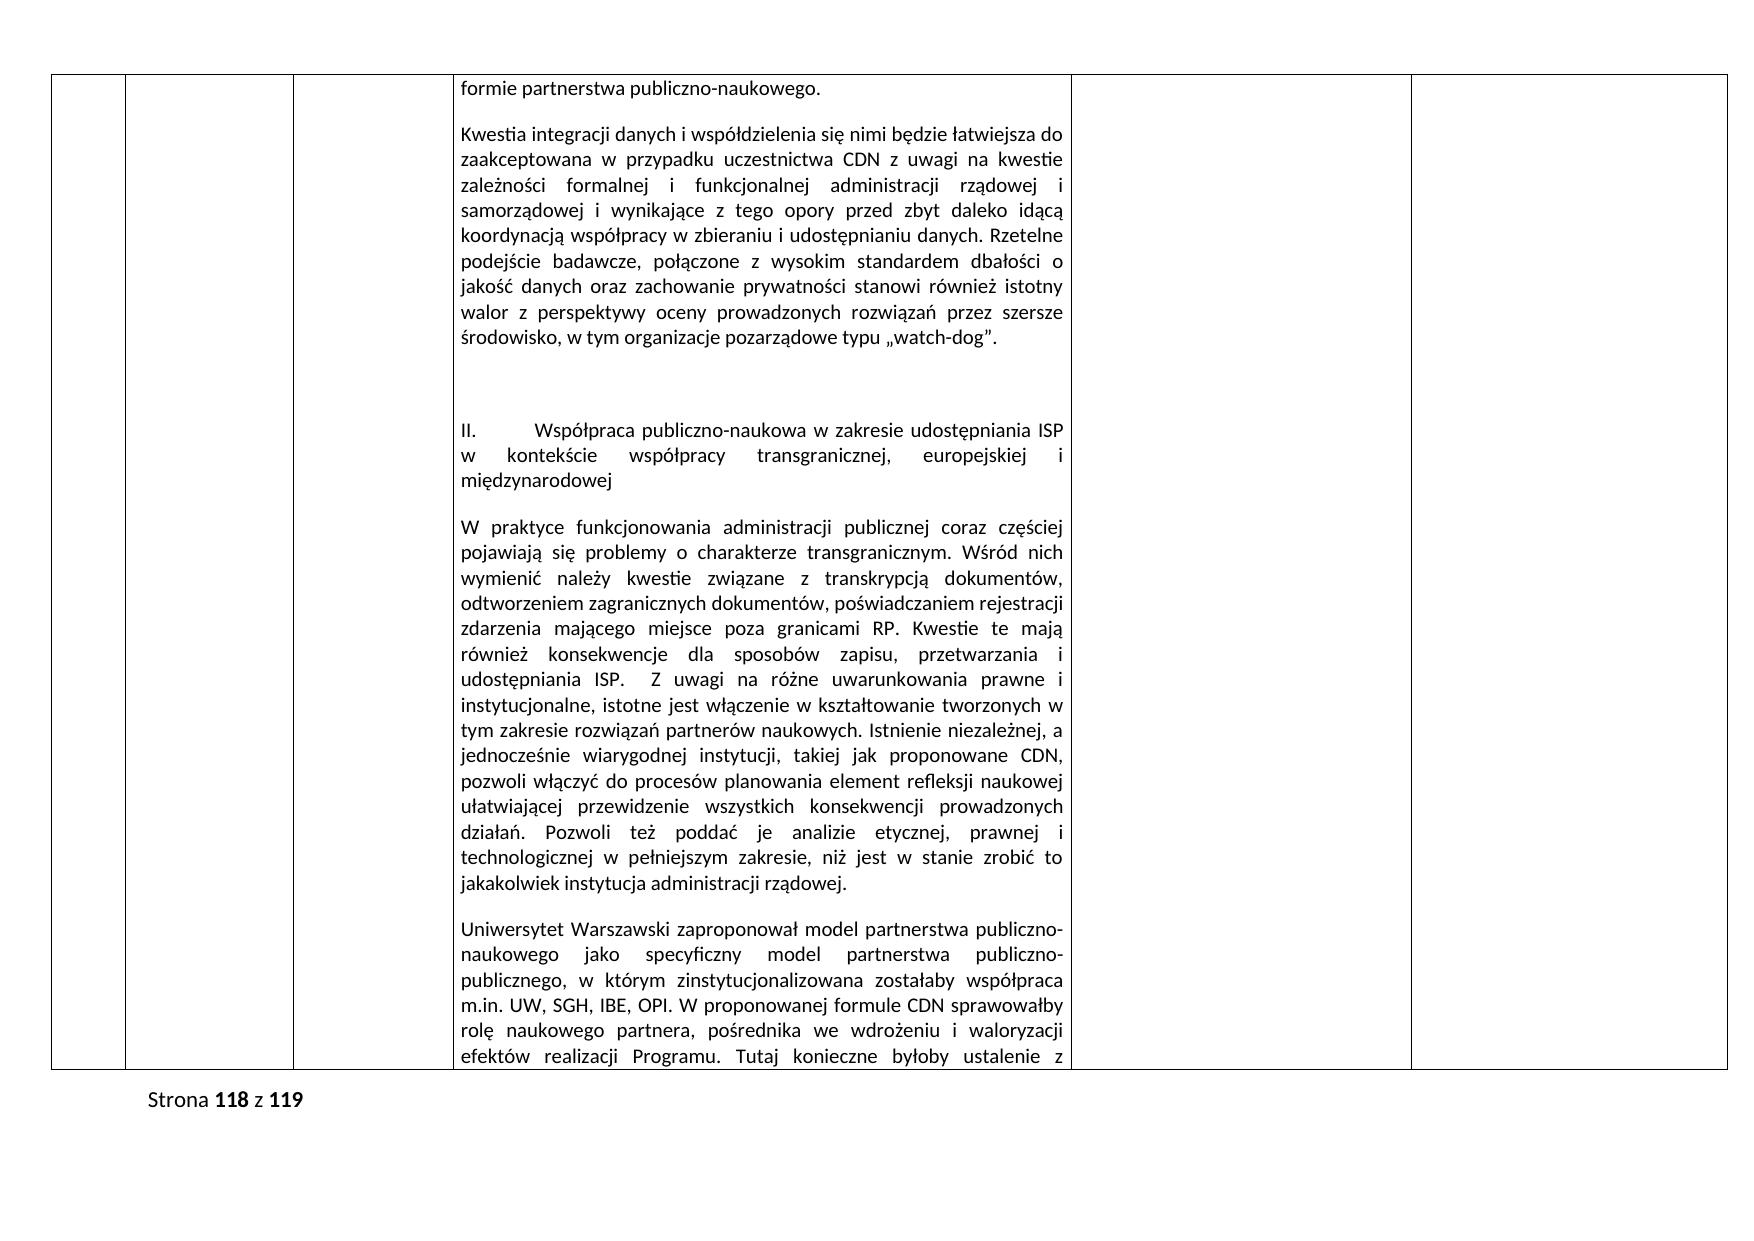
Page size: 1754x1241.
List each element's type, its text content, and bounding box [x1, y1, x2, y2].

table_cell formie partnerstwa publiczno-naukowego. Kwestia integracji danych i współdzielenia się nimi będzie łatwiejsza do zaakceptowana w przypadku uczestnictwa CDN z uwagi na kwestie zależności formalnej i funkcjonalnej administracji rządowej i samorządowej i wynikające z tego opory przed zbyt daleko idącą koordynacją współpracy w zbieraniu i udostępnianiu danych. Rzetelne podejście badawcze, połączone z wysokim standardem dbałości o jakość danych oraz zachowanie prywatności stanowi również istotny walor z perspektywy oceny prowadzonych rozwiązań przez szersze środowisko, w tym organizacje pozarządowe typu „watch-dog”. II. Współpraca publiczno-naukowa w zakresie udostępniania ISP w kontekście współpracy transgranicznej, europejskiej i międzynarodowej W praktyce funkcjonowania administracji publicznej coraz częściej pojawiają się problemy o charakterze transgranicznym. Wśród nich wymienić należy kwestie związane z transkrypcją dokumentów, odtworzeniem zagranicznych dokumentów, poświadczaniem rejestracji zdarzenia mającego miejsce poza granicami RP. Kwestie te mają również konsekwencje dla sposobów zapisu, przetwarzania i udostępniania ISP. Z uwagi na różne uwarunkowania prawne i instytucjonalne, istotne jest włączenie w kształtowanie tworzonych w tym zakresie rozwiązań partnerów naukowych. Istnienie niezależnej, a jednocześnie wiarygodnej instytucji, takiej jak proponowane CDN, pozwoli włączyć do procesów planowania element refleksji naukowej ułatwiającej przewidzenie wszystkich konsekwencji prowadzonych działań. Pozwoli też poddać je analizie etycznej, prawnej i technologicznej w pełniejszym zakresie, niż jest w stanie zrobić to jakakolwiek instytucja administracji rządowej. Uniwersytet Warszawski zaproponował model partnerstwa publiczno-naukowego jako specyficzny model partnerstwa publiczno-publicznego, w którym zinstytucjonalizowana zostałaby współpraca m.in. UW, SGH, IBE, OPI. W proponowanej formule CDN sprawowałby rolę naukowego partnera, pośrednika we wdrożeniu i waloryzacji efektów realizacji Programu. Tutaj konieczne byłoby ustalenie z [454, 75, 1071, 1068]
table_cell [52, 75, 125, 1068]
table_cell [294, 75, 453, 1068]
table_cell [1412, 75, 1727, 1068]
table_cell [1072, 75, 1411, 1068]
table_cell [126, 75, 293, 1068]
